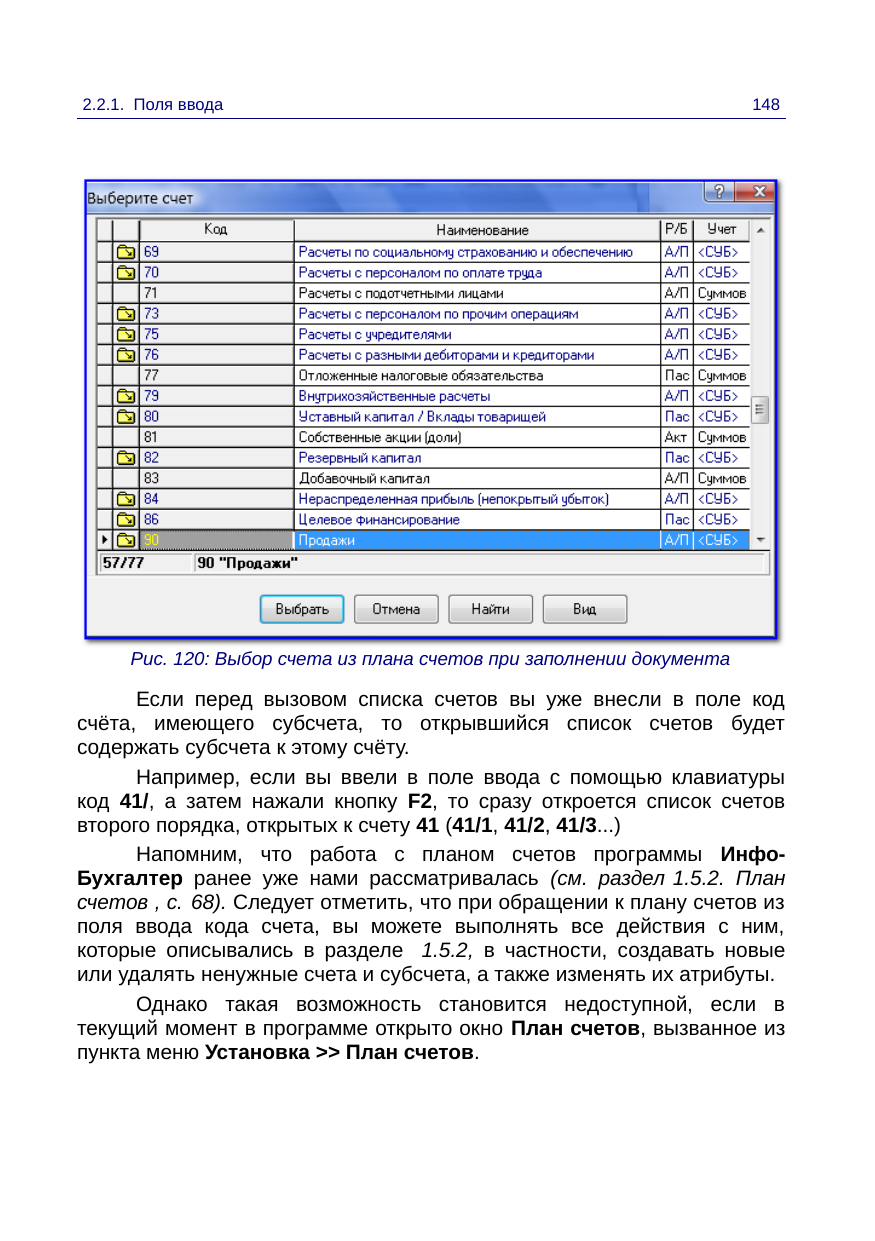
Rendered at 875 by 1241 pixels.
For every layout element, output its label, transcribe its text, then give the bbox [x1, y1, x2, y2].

text Если перед вызовом списка счетов вы уже внесли в поле код счёта, имеющего субсчета, то открывшийся список счетов будет содержать субсчета к этому счёту. [77, 669, 786, 758]
text [77, 147, 786, 171]
text Однако такая возможность становится недоступной, если в текущий момент в программе открыто окно План счетов, вызванное из пункта меню Установка >> План счетов. [77, 992, 786, 1064]
picture [77, 171, 786, 648]
text Рис. 120: Выбор счета из плана счетов при заполнении документа [77, 648, 786, 669]
text Например, если вы ввели в поле ввода с помощью клавиатуры код 41/, а затем нажали кнопку F2, то сразу откроется список счетов второго порядка, открытых к счету 41 (41/1, 41/2, 41/3...) [77, 764, 786, 836]
text Напомним, что работа с планом счетов программы Инфо-Бухгалтер ранее уже нами рассматривалась (см. раздел 1.5.2. План счетов , с. 68). Следует отметить, что при обращении к плану счетов из поля ввода кода счета, вы можете выполнять все действия с ним, которые описывались в разделе 1.5.2, в частности, создавать новые или удалять ненужные счета и субсчета, а также изменять их атрибуты. [77, 842, 786, 986]
